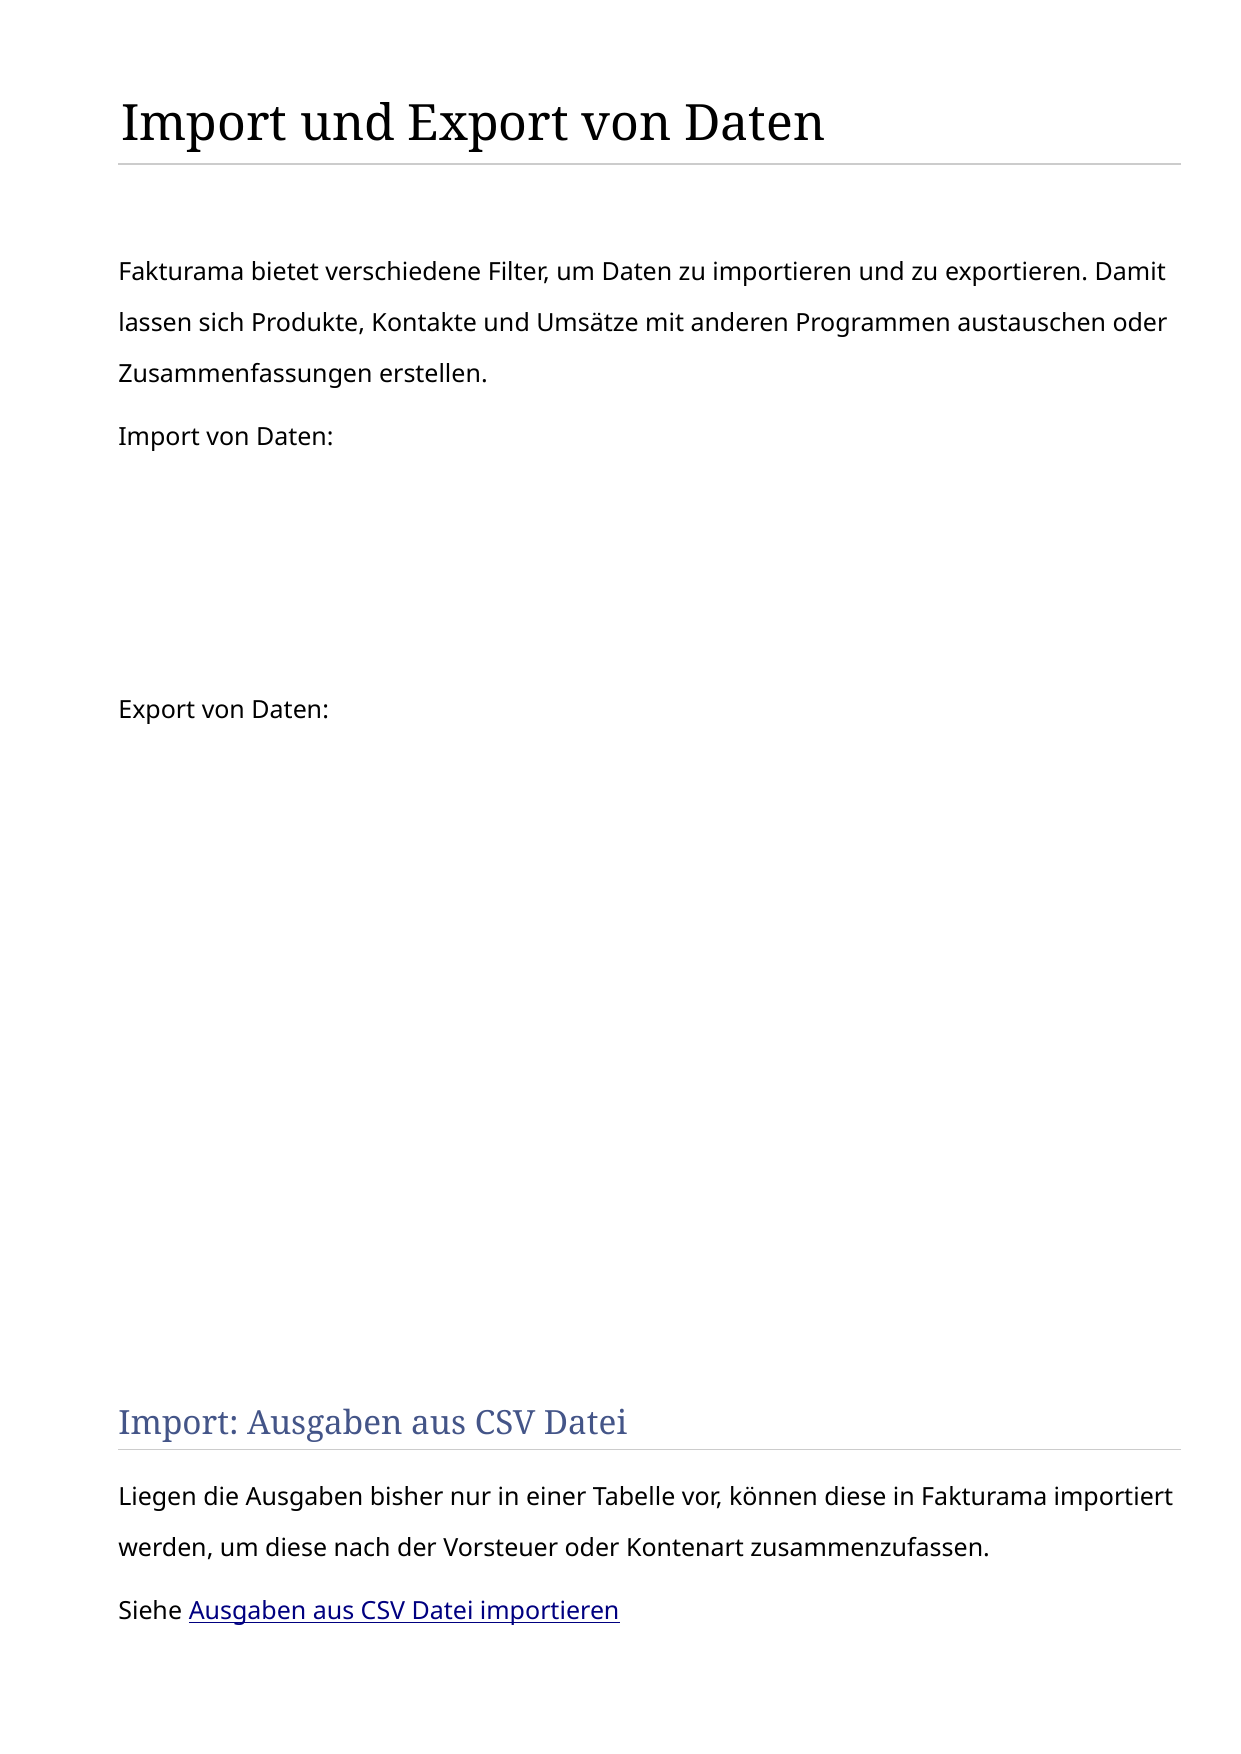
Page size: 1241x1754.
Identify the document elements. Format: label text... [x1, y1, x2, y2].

text Import von Daten: [118, 419, 1181, 453]
text Fakturama bietet verschiedene Filter, um Daten zu importieren und zu exportieren. Damit lassen sich Produkte, Kontakte und Umsätze mit anderen Programmen austauschen oder Zusammenfassungen erstellen. [118, 253, 1181, 389]
text Liegen die Ausgaben bisher nur in einer Tabelle vor, können diese in Fakturama importiert werden, um diese nach der Vorsteuer oder Kontenart zusammenzufassen. [118, 1478, 1181, 1563]
subtitle Import und Export von Daten [118, 84, 1181, 163]
text Export von Daten: [118, 691, 1181, 725]
text Siehe Ausgaben aus CSV Datei importieren [118, 1593, 1181, 1627]
subtitle Import: Ausgaben aus CSV Datei [118, 1398, 1181, 1449]
